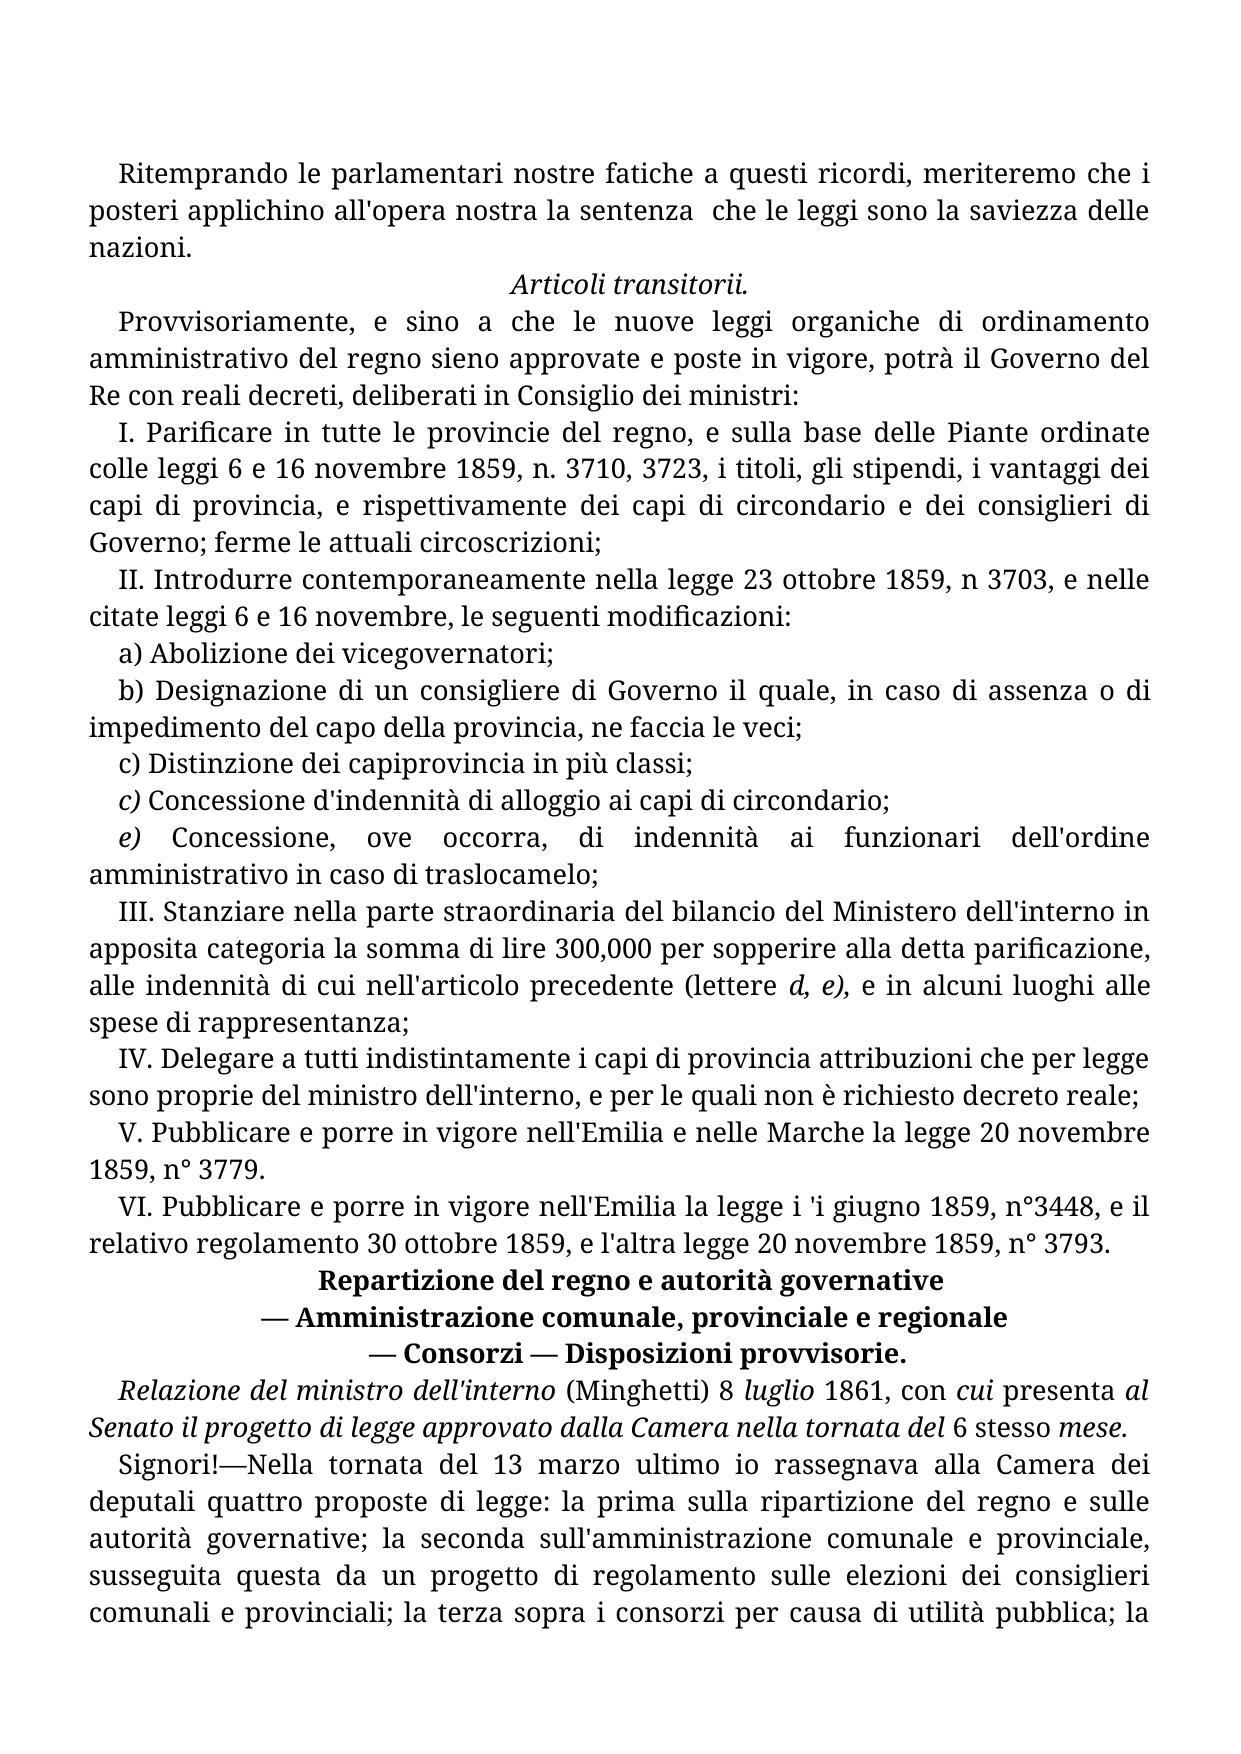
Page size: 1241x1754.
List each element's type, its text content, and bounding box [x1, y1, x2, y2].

text e) Concessione, ove occorra, di indennità ai funzionari dell'ordine amministrativo in caso di traslocamelo; [88, 819, 1152, 892]
text Repartizione del regno e autorità governative [88, 1261, 1152, 1298]
text V. Pubblicare e porre in vigore nell'Emilia e nelle Marche la legge 20 novembre 1859, n° 3779. [88, 1114, 1152, 1187]
text Ritemprando le parlamentari nostre fatiche a questi ricordi, meriteremo che i posteri applichino all'opera nostra la sentenza che le leggi sono la saviezza delle nazioni. [88, 155, 1152, 266]
text III. Stanziare nella parte straordinaria del bilancio del Ministero dell'interno in apposita categoria la somma di lire 300,000 per sopperire alla detta parificazione, alle indennità di cui nell'articolo precedente (lettere d, e), e in alcuni luoghi alle spese di rappresentanza; [88, 892, 1152, 1040]
text Relazione del ministro dell'interno (Minghetti) 8 luglio 1861, con cui presenta al Senato il progetto di legge approvato dalla Camera nella tornata del 6 stesso mese. [88, 1372, 1152, 1446]
text — Consorzi — Disposizioni provvisorie. [88, 1335, 1152, 1372]
text Articoli transitorii. [88, 266, 1152, 302]
text Provvisoriamente, e sino a che le nuove leggi organiche di ordinamento amministrativo del regno sieno approvate e poste in vigore, potrà il Governo del Re con reali decreti, deliberati in Consiglio dei ministri: [88, 302, 1152, 413]
text b) Designazione di un consigliere di Governo il quale, in caso di assenza o di impedimento del capo della provincia, ne faccia le veci; [88, 671, 1152, 745]
text VI. Pubblicare e porre in vigore nell'Emilia la legge i 'i giugno 1859, n°3448, e il relativo regolamento 30 ottobre 1859, e l'altra legge 20 novembre 1859, n° 3793. [88, 1187, 1152, 1261]
text Signori!—Nella tornata del 13 marzo ultimo io rassegnava alla Camera dei deputali quattro proposte di legge: la prima sulla ripartizione del regno e sulle autorità governative; la seconda sull'amministrazione comunale e provinciale, susseguita questa da un progetto di regolamento sulle elezioni dei consiglieri comunali e provinciali; la terza sopra i consorzi per causa di utilità pubblica; la [88, 1446, 1152, 1630]
text II. Introdurre contemporaneamente nella legge 23 ottobre 1859, n 3703, e nelle citate leggi 6 e 16 novembre, le seguenti modificazioni: [88, 561, 1152, 634]
text c) Distinzione dei capiprovincia in più classi; [88, 745, 1152, 782]
text I. Parificare in tutte le provincie del regno, e sulla base delle Piante ordinate colle leggi 6 e 16 novembre 1859, n. 3710, 3723, i titoli, gli stipendi, i vantaggi dei capi di provincia, e rispettivamente dei capi di circondario e dei consiglieri di Governo; ferme le attuali circoscrizioni; [88, 413, 1152, 561]
text a) Abolizione dei vicegovernatori; [88, 634, 1152, 671]
text IV. Delegare a tutti indistintamente i capi di provincia attribuzioni che per legge sono proprie del ministro dell'interno, e per le quali non è richiesto decreto reale; [88, 1040, 1152, 1114]
text c) Concessione d'indennità di alloggio ai capi di circondario; [88, 782, 1152, 819]
text — Amministrazione comunale, provinciale e regionale [88, 1298, 1152, 1335]
